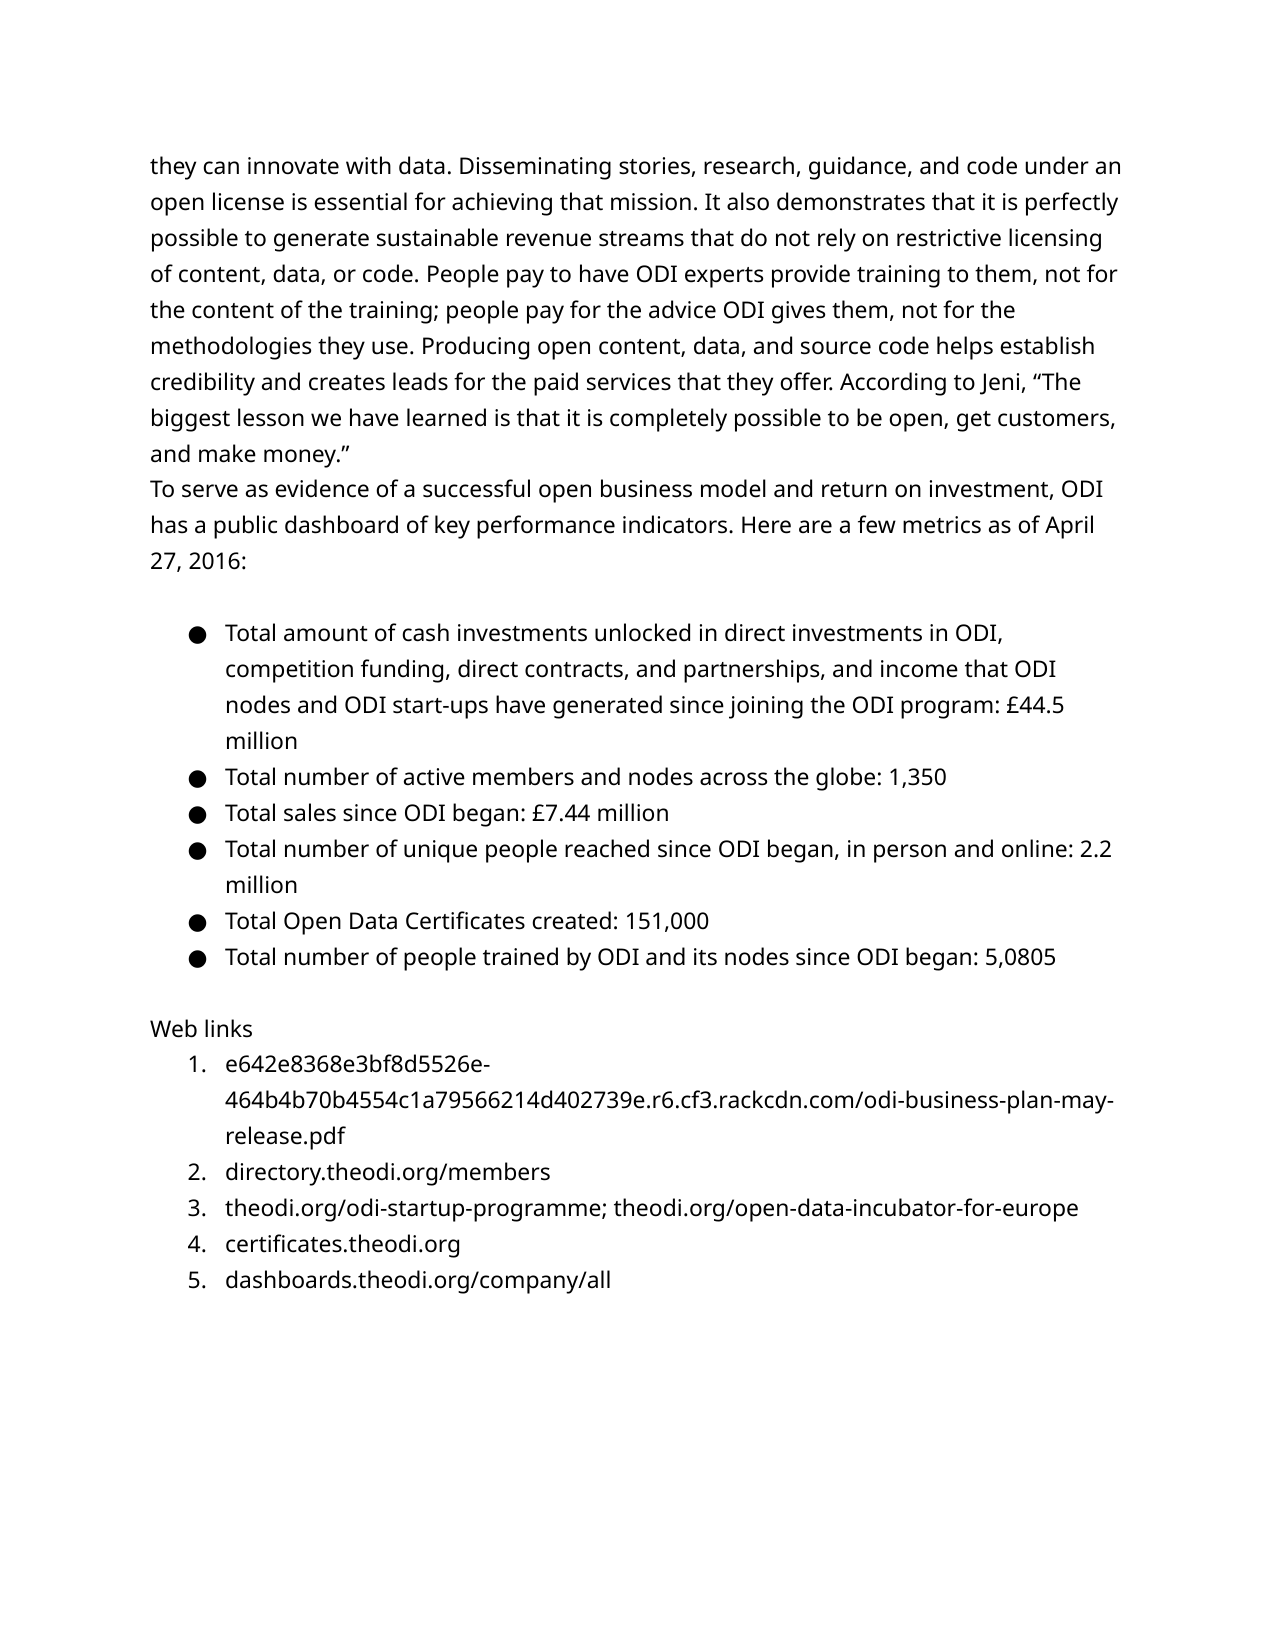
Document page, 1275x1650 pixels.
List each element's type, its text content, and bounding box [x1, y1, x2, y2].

list directory.theodi.org/members [187, 1156, 1125, 1187]
list dashboards.theodi.org/company/all [187, 1264, 1125, 1295]
list Total Open Data Certificates created: 151,000 [187, 905, 1125, 936]
text To serve as evidence of a successful open business model and return on investment, ODI has a public dashboard of key performance indicators. Here are a few metrics as of April 27, 2016: [150, 473, 1125, 577]
list certificates.theodi.org [187, 1228, 1125, 1259]
list Total number of people trained by ODI and its nodes since ODI began: 5,0805 [187, 941, 1125, 972]
list theodi.org/odi-startup-programme; theodi.org/open-data-incubator-for-europe [187, 1192, 1125, 1223]
list Total number of active members and nodes across the globe: 1,350 [187, 761, 1125, 792]
text they can innovate with data. Disseminating stories, research, guidance, and code under an open license is essential for achieving that mission. It also demonstrates that it is perfectly possible to generate sustainable revenue streams that do not rely on restrictive licensing of content, data, or code. People pay to have ODI experts provide training to them, not for the content of the training; people pay for the advice ODI gives them, not for the methodologies they use. Producing open content, data, and source code helps establish credibility and creates leads for the paid services that they offer. According to Jeni, “The biggest lesson we have learned is that it is completely possible to be open, get customers, and make money.” [150, 150, 1125, 469]
list Total amount of cash investments unlocked in direct investments in ODI, competition funding, direct contracts, and partnerships, and income that ODI nodes and ODI start-ups have generated since joining the ODI program: £44.5 million [187, 617, 1125, 756]
list Total number of unique people reached since ODI began, in person and online: 2.2 million [187, 833, 1125, 900]
text Web links [150, 1012, 1125, 1044]
list Total sales since ODI began: £7.44 million [187, 797, 1125, 828]
list e642e8368e3bf8d5526e-464b4b70b4554c1a79566214d402739e.r6.cf3.rackcdn.com/odi-business-plan-may-release.pdf [187, 1048, 1125, 1152]
